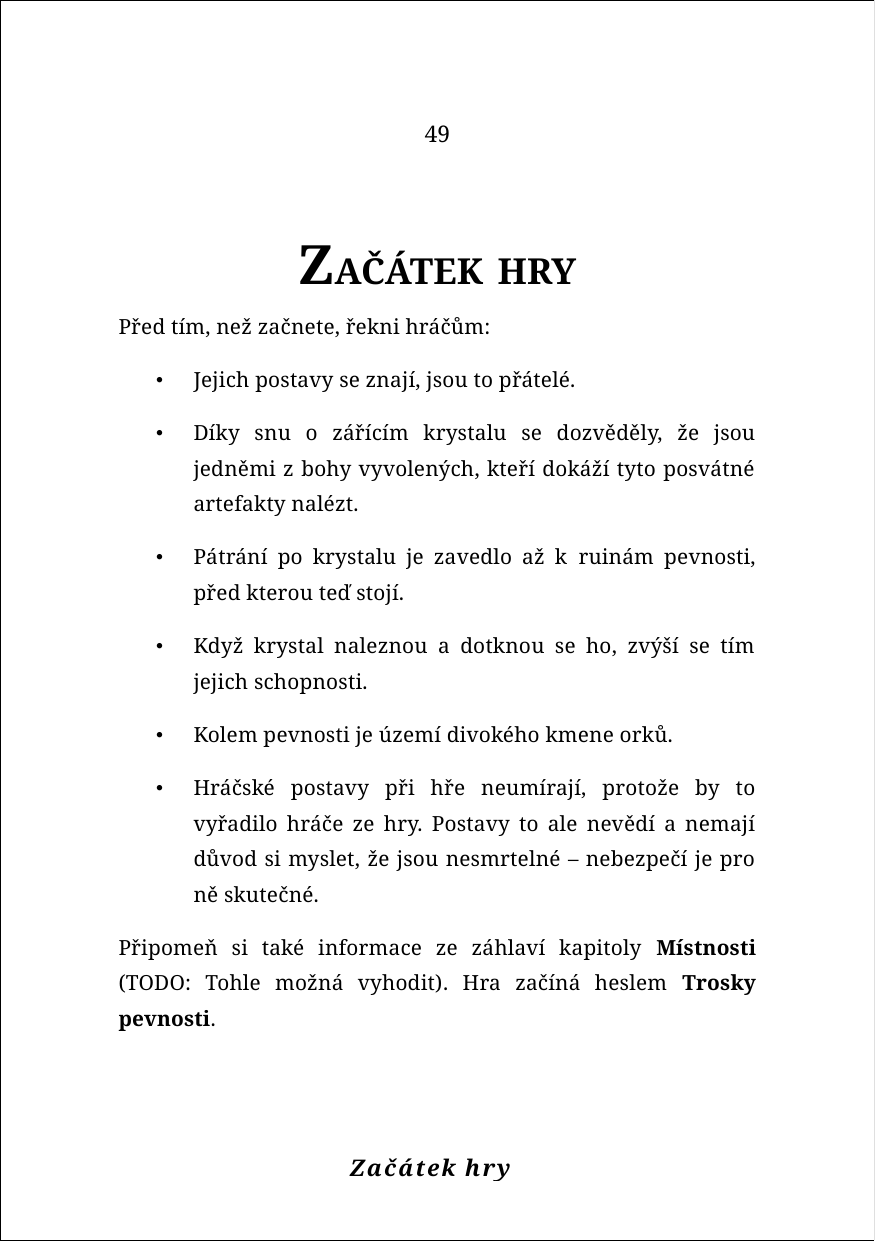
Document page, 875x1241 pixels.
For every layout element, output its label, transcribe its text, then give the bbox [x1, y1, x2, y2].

list Pátrání po krystalu je zavedlo až k⁠ ruinám pevnosti, před kterou teď stojí. [156, 542, 756, 606]
list Jejich postavy se znají, jsou to přátelé. [156, 365, 756, 393]
list Díky snu o zářícím krystalu se dozvěděly, že jsou jedněmi z bohy vyvolených, kteří dokáží tyto posvátné artefakty nalézt. [156, 418, 756, 518]
list Hráčské postavy při hře neumírají, protože by to vyřadilo hráče ze hry. Postavy to ale nevědí a nemají důvod si myslet, že jsou nesmrtelné – nebezpečí je pro ně skutečné. [156, 773, 756, 908]
subtitle Začátek hry [118, 226, 756, 300]
list Kolem pevnosti je území divokého kmene orků. [156, 720, 756, 748]
text Připomeň si také informace ze záhlaví kapitoly Místnosti (TODO: Tohle možná vyhodit). Hra začíná heslem Trosky pevnosti. [118, 933, 756, 1032]
text Před tím, než začnete, řekni hráčům: [118, 312, 756, 340]
list Když krystal naleznou a dotknou se ho, zvýší se tím jejich schopnosti. [156, 631, 756, 695]
